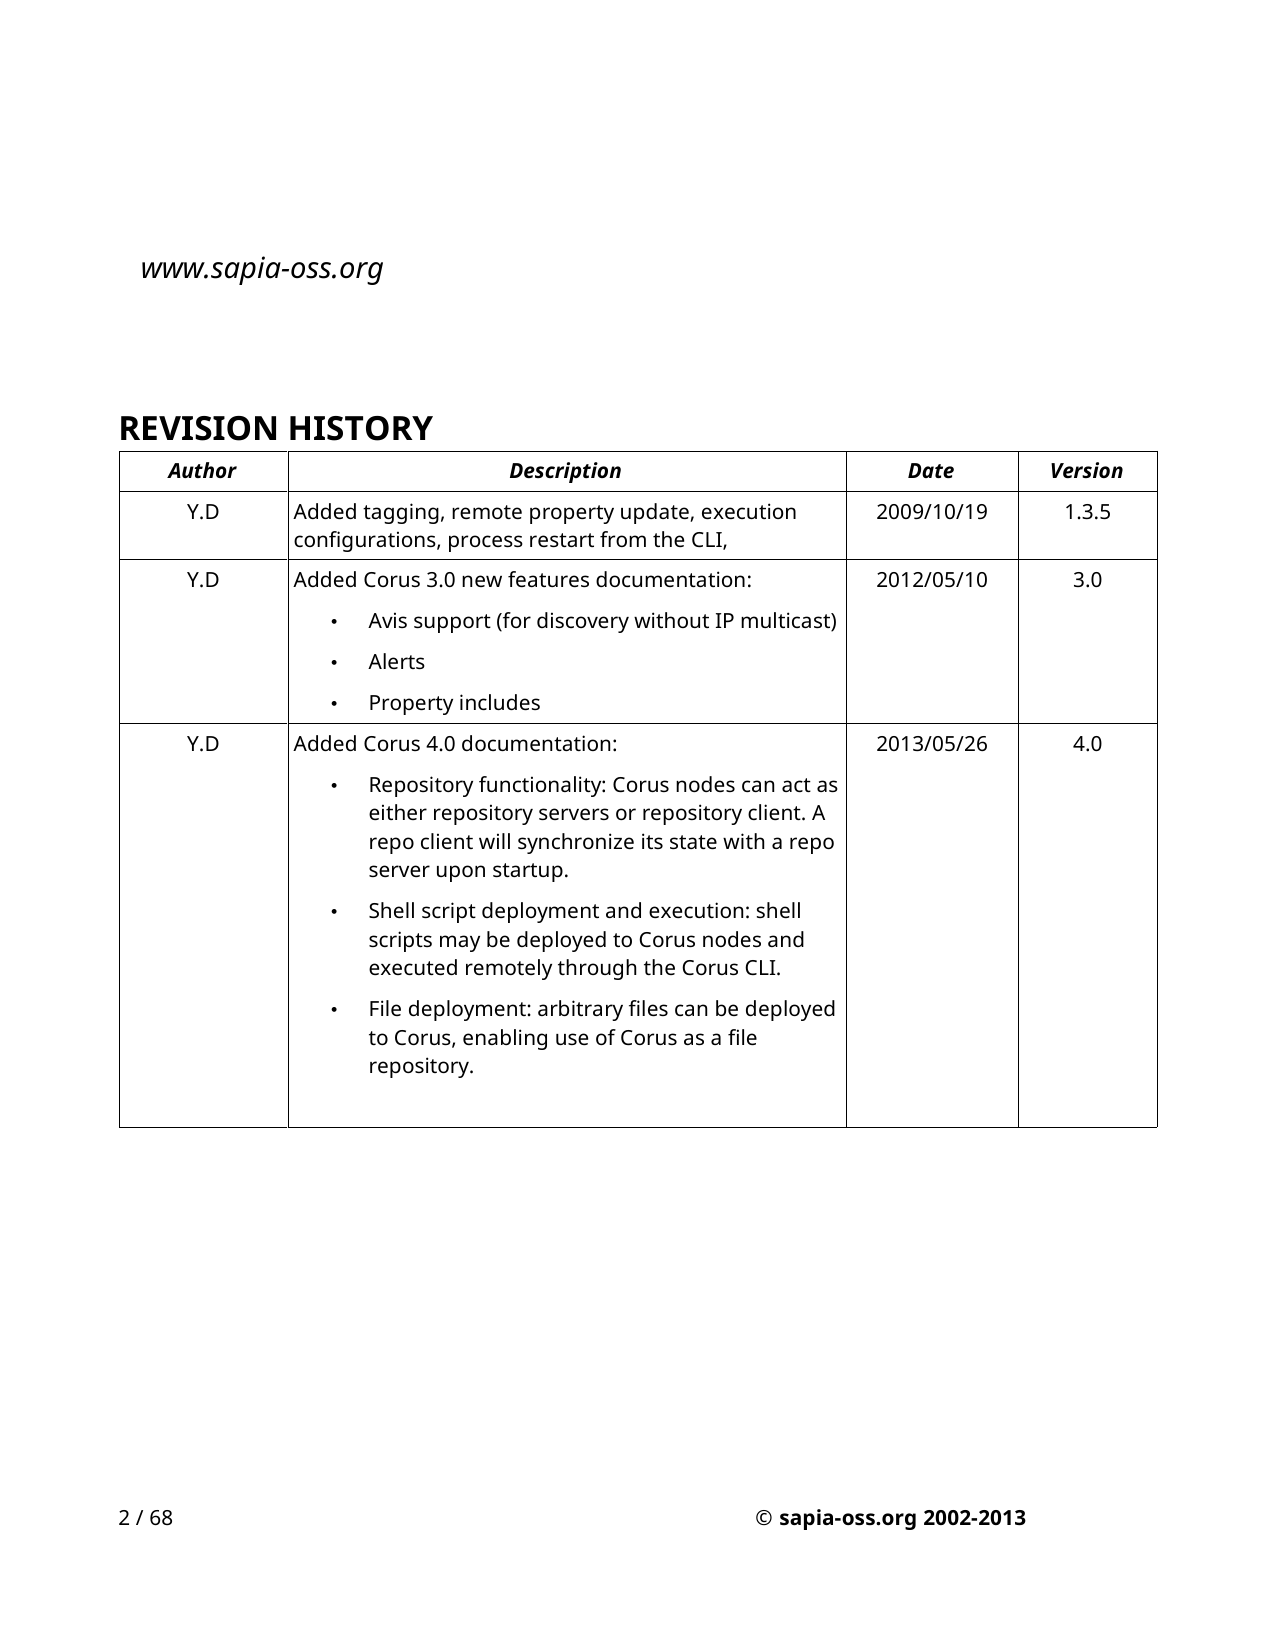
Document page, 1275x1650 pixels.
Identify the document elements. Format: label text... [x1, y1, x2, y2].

table_header Version [1019, 452, 1157, 491]
table_cell Y.D [120, 492, 287, 559]
table_cell Added tagging, remote property update, execution configurations, process restart from the CLI, [289, 492, 846, 559]
text REVISION HISTORY [118, 404, 1157, 451]
table_cell 2012/05/10 [847, 560, 1018, 723]
table_cell 2013/05/26 [847, 724, 1018, 1127]
subtitle www.sapia-oss.org [118, 247, 1039, 287]
table_cell 4.0 [1019, 724, 1157, 1127]
table_cell 3.0 [1019, 560, 1157, 723]
table_header Date [847, 452, 1018, 491]
table_cell Y.D [120, 724, 287, 1127]
table_header Author [120, 452, 287, 491]
table_cell Added Corus 3.0 new features documentation: Avis support (for discovery without IP multicast) Alerts Property includes [289, 560, 846, 723]
table_header Description [289, 452, 846, 491]
table_cell Y.D [120, 560, 287, 723]
table_cell 1.3.5 [1019, 492, 1157, 559]
table_cell Added Corus 4.0 documentation: Repository functionality: Corus nodes can act as either repository servers or repository client. A repo client will synchronize its state with a repo server upon startup. Shell script deployment and execution: shell scripts may be deployed to Corus nodes and executed remotely through the Corus CLI. File deployment: arbitrary files can be deployed to Corus, enabling use of Corus as a file repository. [289, 724, 846, 1127]
table_cell 2009/10/19 [847, 492, 1018, 559]
